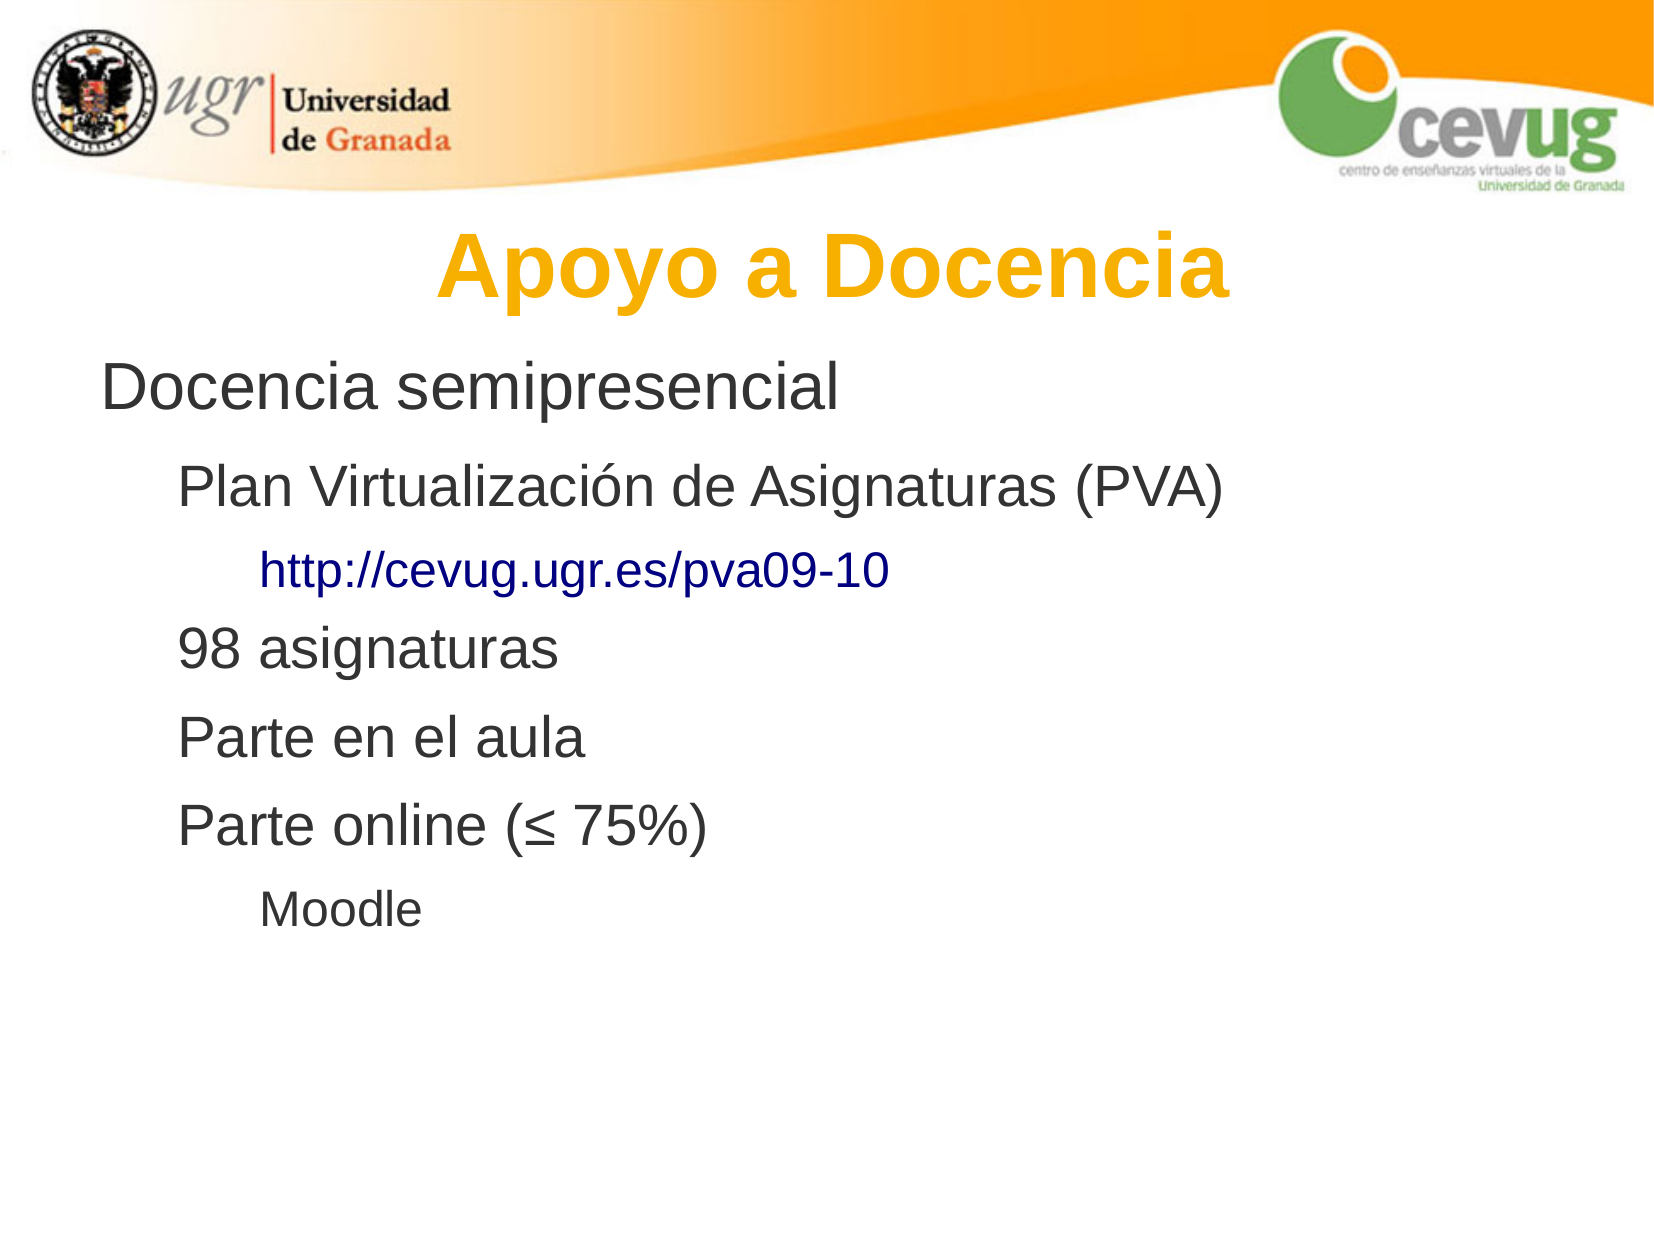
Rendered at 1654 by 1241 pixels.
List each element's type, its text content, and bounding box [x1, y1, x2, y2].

list Docencia semipresencial Plan Virtualización de Asignaturas (PVA) http://cevug.ugr.es/pva09-10 98 asignaturas Parte en el aula Parte online (≤ 75%) Moodle [82, 349, 1571, 1168]
title Apoyo a Docencia [88, 177, 1577, 355]
